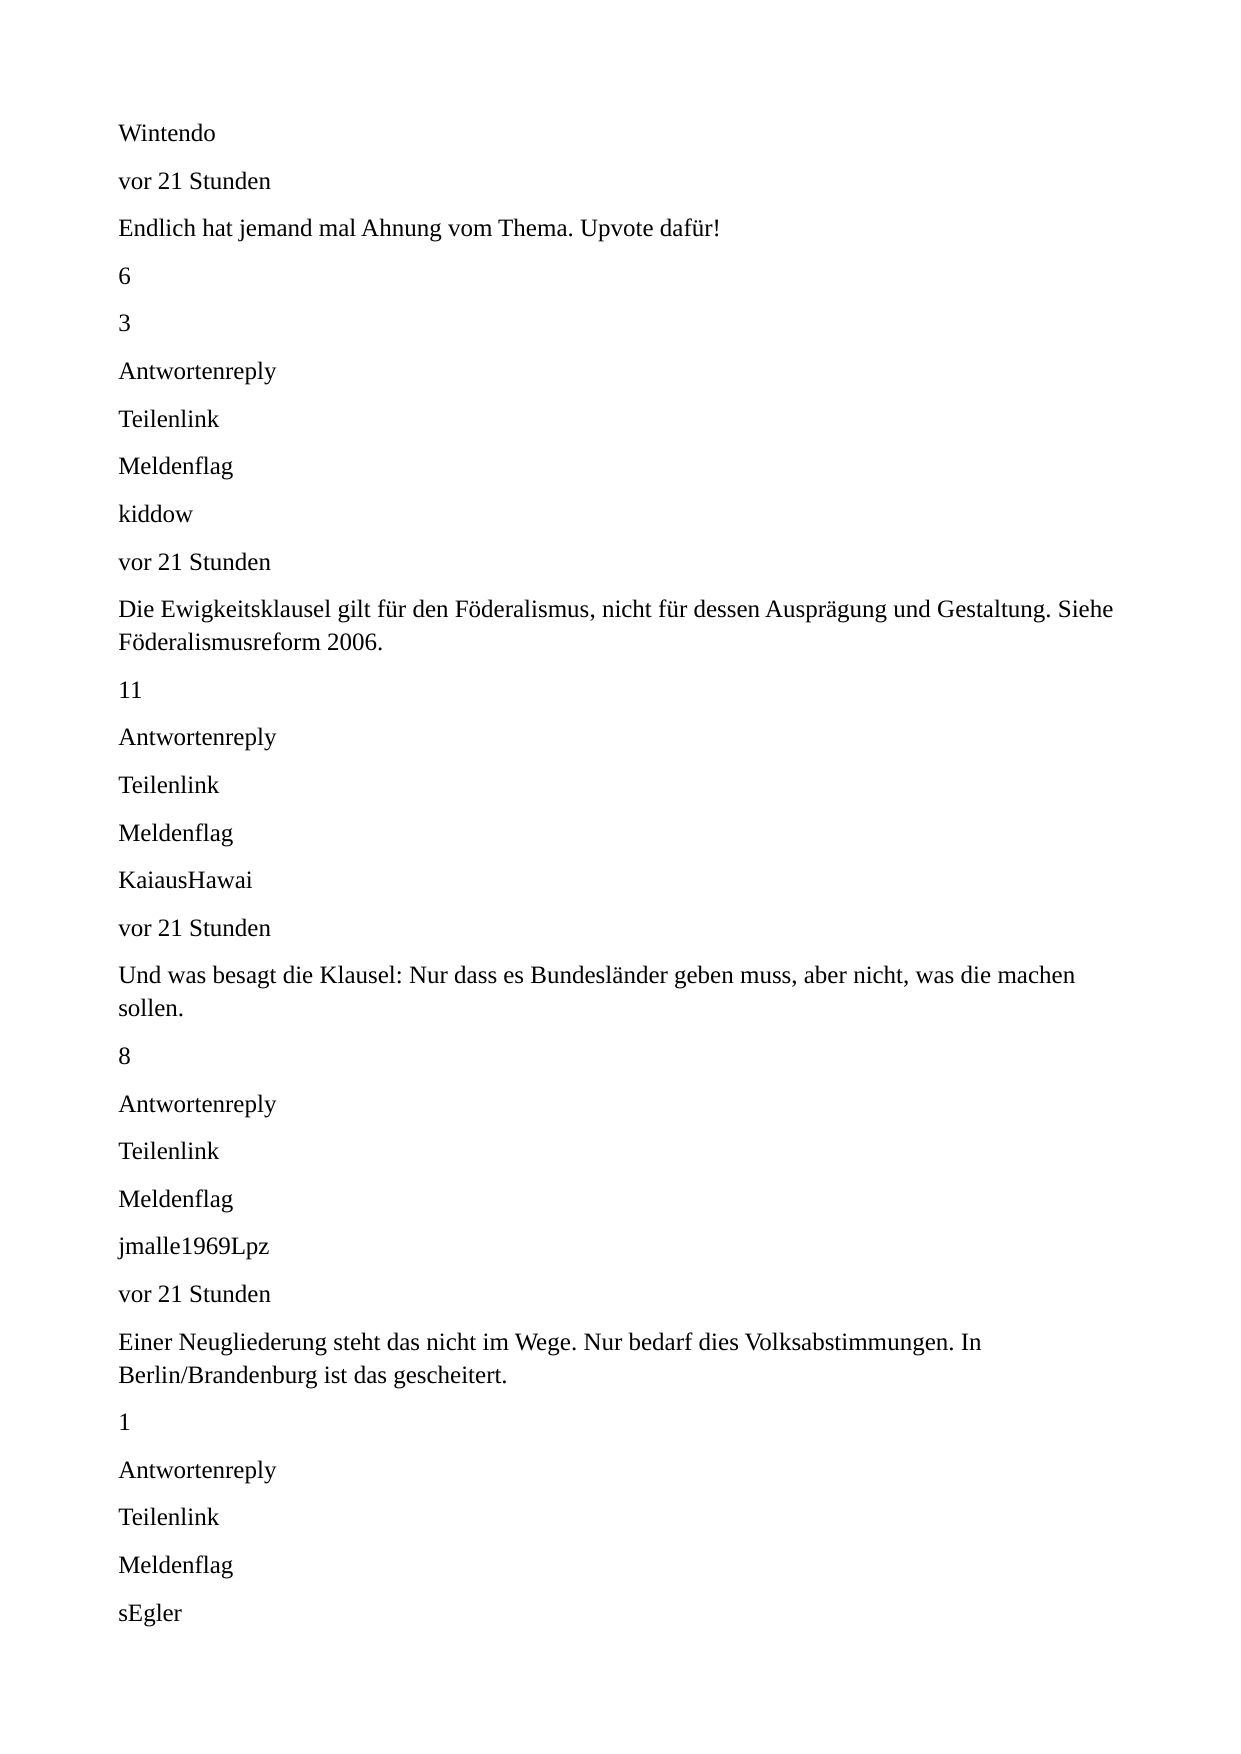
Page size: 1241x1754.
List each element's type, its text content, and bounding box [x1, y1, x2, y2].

text 8 [118, 1041, 1122, 1070]
text Und was besagt die Klausel: Nur dass es Bundesländer geben muss, aber nicht, was die machen sollen. [118, 960, 1122, 1022]
text Meldenflag [118, 1550, 1122, 1579]
text Endlich hat jemand mal Ahnung vom Thema. Upvote dafür! [118, 213, 1122, 242]
text kiddow [118, 499, 1122, 528]
text Teilenlink [118, 770, 1122, 799]
text Antwortenreply [118, 1455, 1122, 1484]
text Meldenflag [118, 818, 1122, 846]
text Meldenflag [118, 1184, 1122, 1213]
text Teilenlink [118, 1502, 1122, 1531]
text Teilenlink [118, 1136, 1122, 1165]
text Antwortenreply [118, 1089, 1122, 1117]
text vor 21 Stunden [118, 1279, 1122, 1308]
text Die Ewigkeitsklausel gilt für den Föderalismus, nicht für dessen Ausprägung und Gestaltung. Siehe Föderalismusreform 2006. [118, 594, 1122, 656]
text sEgler [118, 1598, 1122, 1626]
text 6 [118, 261, 1122, 290]
text vor 21 Stunden [118, 913, 1122, 942]
text 1 [118, 1407, 1122, 1436]
text KaiausHawai [118, 865, 1122, 894]
text Meldenflag [118, 451, 1122, 480]
text 3 [118, 308, 1122, 337]
text jmalle1969Lpz [118, 1231, 1122, 1260]
text vor 21 Stunden [118, 547, 1122, 575]
text 11 [118, 675, 1122, 703]
text vor 21 Stunden [118, 166, 1122, 194]
text Antwortenreply [118, 356, 1122, 385]
text Wintendo [118, 118, 1122, 147]
text Einer Neugliederung steht das nicht im Wege. Nur bedarf dies Volksabstimmungen. In Berlin/Brandenburg ist das gescheitert. [118, 1327, 1122, 1388]
text Teilenlink [118, 404, 1122, 432]
text Antwortenreply [118, 722, 1122, 751]
